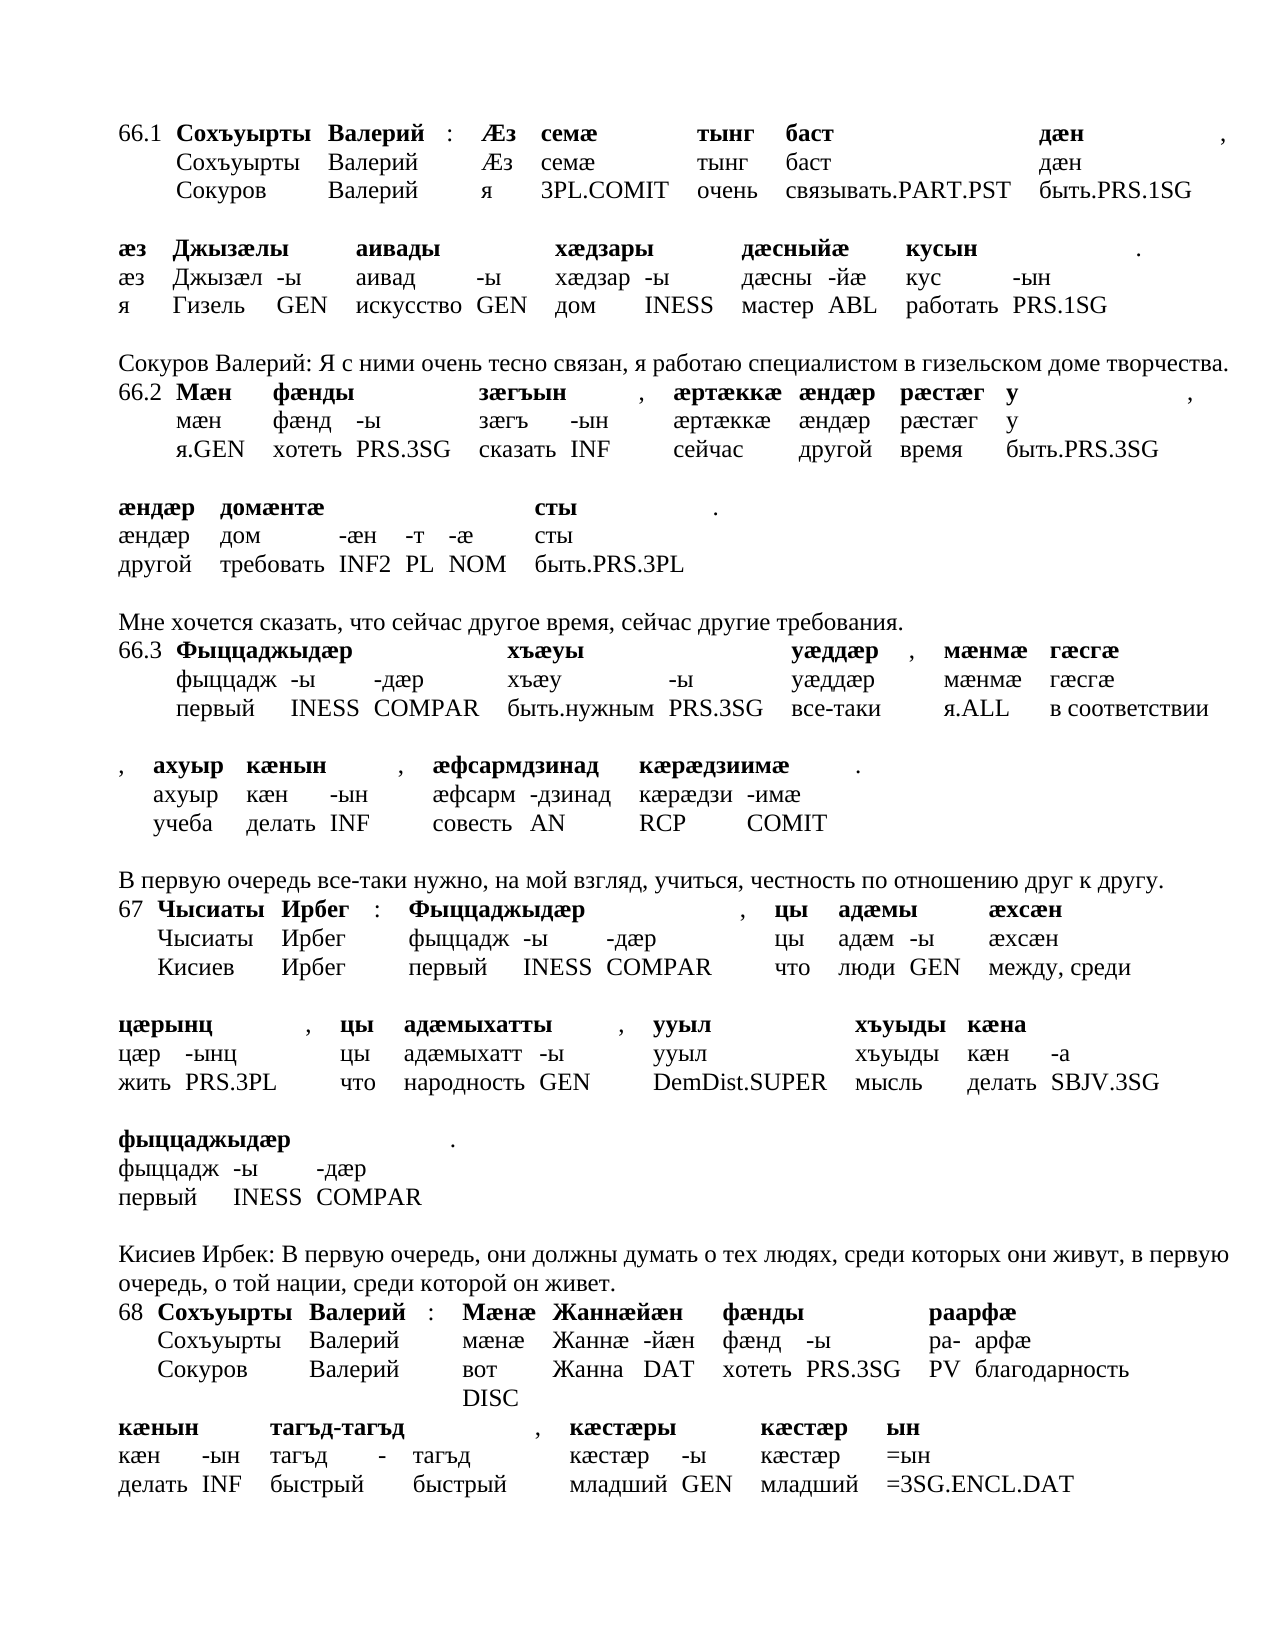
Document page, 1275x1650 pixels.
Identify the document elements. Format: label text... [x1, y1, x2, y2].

text Æз [481, 147, 513, 176]
text гæсгæ [1049, 664, 1209, 693]
text Мне хочется сказать, что сейчас другое время, сейчас другие требования. [118, 607, 1249, 636]
text младший [569, 1469, 668, 1498]
text ууыл [653, 1038, 827, 1067]
text дæсныйæ [741, 233, 892, 262]
text , [638, 377, 659, 406]
text PRS.3PL [185, 1067, 277, 1096]
text дæсны [741, 262, 814, 291]
text -йæ [828, 262, 878, 291]
text ууыл [653, 1009, 841, 1038]
text COMPAR [606, 952, 712, 981]
text рæстæг [900, 406, 978, 434]
text Сохъуырты [176, 118, 314, 147]
text уæддæр [791, 636, 895, 664]
text дом [220, 521, 325, 549]
text быть.PRS.3SG [1006, 434, 1159, 463]
text учеба [153, 808, 218, 837]
text сты [534, 521, 685, 549]
text -дæр [316, 1153, 422, 1182]
text время [900, 434, 978, 463]
text кæн [967, 1038, 1037, 1067]
text кусын [906, 233, 1122, 262]
text быстрый [413, 1469, 507, 1498]
text цы [340, 1038, 376, 1067]
text жить [118, 1067, 171, 1096]
text æндæр [798, 406, 872, 434]
text хъæу [507, 664, 654, 693]
text RCP [639, 808, 733, 837]
text -ы [644, 262, 714, 291]
text æхсæн [988, 923, 1131, 952]
text -т [405, 521, 434, 549]
text æндæр [118, 492, 206, 521]
text кус [906, 262, 999, 291]
text тагъд [270, 1441, 364, 1469]
text Жаннæйæн [552, 1297, 709, 1326]
text : [373, 894, 394, 923]
text NOM [448, 549, 507, 578]
text совесть [432, 808, 516, 837]
text -ы [356, 406, 451, 434]
text младший [760, 1469, 859, 1498]
text искусство [356, 291, 462, 319]
text PRS.3SG [356, 434, 451, 463]
text Сокуров [176, 176, 300, 204]
text Ирбег [281, 894, 360, 923]
text -а [1051, 1038, 1160, 1067]
text мæнмæ [943, 636, 1036, 664]
text 66.3 [118, 636, 162, 664]
text В первую очередь все-таки нужно, на мой взгляд, учиться, честность по отношению друг к другу. [118, 866, 1249, 894]
text æз [118, 233, 159, 262]
text : [446, 118, 467, 147]
text Джызæл [172, 262, 263, 291]
text люди [838, 952, 896, 981]
text PRS.3SG [668, 693, 763, 722]
text INESS [233, 1182, 302, 1211]
text баст [785, 147, 1011, 176]
text тынг [697, 147, 758, 176]
text -ы [476, 262, 527, 291]
text , [398, 751, 419, 779]
text Мæн [176, 377, 259, 406]
text мæн [176, 406, 245, 434]
text фæнды [273, 377, 465, 406]
text мæнæ [462, 1326, 524, 1354]
text кæстæр [760, 1441, 859, 1469]
text тынг [697, 118, 772, 147]
text -ы [681, 1441, 733, 1469]
text Ирбег [281, 952, 346, 981]
text -дæр [606, 923, 712, 952]
text PL [405, 549, 434, 578]
text кæстæр [760, 1412, 872, 1441]
text я.GEN [176, 434, 245, 463]
text , [1187, 377, 1208, 406]
text æртæккæ [673, 377, 785, 406]
text Жаннæ [552, 1326, 629, 1354]
text цæр [118, 1038, 171, 1067]
text быстрый [270, 1469, 364, 1498]
text дæн [1039, 118, 1206, 147]
text в соответствии [1049, 693, 1209, 722]
text PRS.1SG [1012, 291, 1108, 319]
text , [534, 1412, 556, 1441]
text фæнд [722, 1326, 792, 1354]
text фыццадж [408, 923, 509, 952]
text другой [118, 549, 192, 578]
text -ын [329, 779, 370, 808]
text -ы [806, 1326, 901, 1354]
text INF [570, 434, 611, 463]
text -дæр [374, 664, 479, 693]
text сказать [479, 434, 556, 463]
text все-таки [791, 693, 881, 722]
text -имæ [747, 779, 827, 808]
text хæдзары [555, 233, 728, 262]
text DAT [643, 1354, 695, 1383]
text INESS [523, 952, 592, 981]
text Фыццаджыдæр [408, 894, 726, 923]
text тагъд [413, 1441, 507, 1469]
text очень [697, 176, 758, 204]
text GEN [681, 1469, 733, 1498]
text рæстæг [900, 377, 992, 406]
text хотеть [722, 1354, 792, 1383]
text -ы [233, 1153, 302, 1182]
text PV [929, 1354, 961, 1383]
text аивад [356, 262, 462, 291]
text дом [555, 291, 631, 319]
text я [481, 176, 513, 204]
text делать [967, 1067, 1037, 1096]
text 66.2 [118, 377, 162, 406]
text GEN [476, 291, 527, 319]
text INESS [290, 693, 360, 722]
text цы [340, 1009, 390, 1038]
text семæ [541, 118, 683, 147]
text фæнды [722, 1297, 915, 1326]
text æртæккæ [673, 406, 771, 434]
text INF2 [338, 549, 391, 578]
text ахуыр [153, 751, 232, 779]
text - [378, 1441, 399, 1469]
text семæ [541, 147, 669, 176]
text кæнын [118, 1412, 256, 1441]
text хæдзар [555, 262, 631, 291]
text сты [534, 492, 699, 521]
text ра- [929, 1326, 961, 1354]
text COMIT [747, 808, 827, 837]
text благодарность [974, 1354, 1129, 1383]
text гæсгæ [1049, 636, 1223, 664]
text Валерий [309, 1326, 399, 1354]
text тагъд-тагъд [270, 1412, 521, 1441]
text -ын [570, 406, 611, 434]
text Валерий [309, 1297, 413, 1326]
text GEN [539, 1067, 591, 1096]
text , [739, 894, 761, 923]
text SBJV.3SG [1051, 1067, 1160, 1096]
text -дзинад [529, 779, 611, 808]
text -ы [539, 1038, 591, 1067]
text Валерий [328, 147, 418, 176]
text -ын [1012, 262, 1108, 291]
text , [909, 636, 930, 664]
text æхсæн [988, 894, 1145, 923]
text у [1006, 406, 1159, 434]
text COMPAR [374, 693, 479, 722]
text первый [118, 1182, 219, 1211]
text кæстæр [569, 1441, 668, 1469]
text ахуыр [153, 779, 218, 808]
text GEN [909, 952, 961, 981]
text -ы [276, 262, 328, 291]
text цæрынц [118, 1009, 291, 1038]
text связывать.PART.PST [785, 176, 1011, 204]
text делать [246, 808, 316, 837]
text -ы [909, 923, 961, 952]
text INF [329, 808, 370, 837]
text INF [202, 1469, 242, 1498]
text кæстæры [569, 1412, 747, 1441]
text -æн [338, 521, 391, 549]
text зæгъын [479, 377, 624, 406]
text ын [886, 1412, 1088, 1441]
text первый [176, 693, 277, 722]
text хотеть [273, 434, 342, 463]
text кæнын [246, 751, 384, 779]
text æндæр [118, 521, 192, 549]
text раарфæ [929, 1297, 1143, 1326]
text быть.PRS.3PL [534, 549, 685, 578]
text , [305, 1009, 326, 1038]
text цы [774, 894, 824, 923]
text Сохъуырты [176, 147, 300, 176]
text баст [785, 118, 1025, 147]
text мæнмæ [943, 664, 1022, 693]
text кæна [967, 1009, 1173, 1038]
text кæрæдзи [639, 779, 733, 808]
text . [1135, 233, 1156, 262]
text Мæнæ [462, 1297, 538, 1326]
text адæм [838, 923, 896, 952]
text аивады [356, 233, 541, 262]
text -йæн [643, 1326, 695, 1354]
text =3SG.ENCL.DAT [886, 1469, 1074, 1498]
text -ы [290, 664, 360, 693]
text мысль [855, 1067, 939, 1096]
text . [449, 1124, 471, 1153]
text у [1006, 377, 1173, 406]
text фыццадж [176, 664, 277, 693]
text между, среди [988, 952, 1131, 981]
text уæддæр [791, 664, 881, 693]
text кæрæдзиимæ [639, 751, 841, 779]
text æз [118, 262, 145, 291]
text фæнд [273, 406, 342, 434]
text 67 [118, 894, 143, 923]
text DISC [462, 1383, 538, 1412]
text я.ALL [943, 693, 1022, 722]
text , [618, 1009, 639, 1038]
text , [1220, 118, 1241, 147]
text кæн [118, 1441, 188, 1469]
text я [118, 291, 145, 319]
text ABL [828, 291, 878, 319]
text Сохъуырты [157, 1326, 281, 1354]
text Сохъуырты [157, 1297, 295, 1326]
text COMPAR [316, 1182, 422, 1211]
text -ы [523, 923, 592, 952]
text народность [404, 1067, 525, 1096]
text Чысиаты [157, 894, 267, 923]
text Æз [481, 118, 527, 147]
text цы [774, 923, 811, 952]
text 68 [118, 1297, 143, 1326]
text Кисиев [157, 952, 253, 981]
text -æ [448, 521, 507, 549]
text фыццадж [118, 1153, 219, 1182]
text æфсармдзинад [432, 751, 625, 779]
text быть.PRS.1SG [1039, 176, 1192, 204]
text Валерий [328, 118, 432, 147]
text PRS.3SG [806, 1354, 901, 1383]
text первый [408, 952, 509, 981]
text фыццаджыдæр [118, 1124, 436, 1153]
text GEN [276, 291, 328, 319]
text хъæуы [507, 636, 777, 664]
text работать [906, 291, 999, 319]
text -ынц [185, 1038, 277, 1067]
text AN [529, 808, 611, 837]
text арфæ [974, 1326, 1129, 1354]
text адæмыхатт [404, 1038, 525, 1067]
text : [427, 1297, 448, 1326]
text . [855, 751, 876, 779]
text Джызæлы [172, 233, 342, 262]
text Кисиев Ирбек: В первую очередь, они должны думать о тех людях, среди которых они живут, в первую очередь, о той нации, среди которой он живет. [118, 1239, 1249, 1297]
text Жанна [552, 1354, 629, 1383]
text Валерий [309, 1354, 399, 1383]
text зæгъ [479, 406, 556, 434]
text 3PL.COMIT [541, 176, 669, 204]
text адæмыхатты [404, 1009, 604, 1038]
text вот [462, 1354, 524, 1383]
text быть.нужным [507, 693, 654, 722]
text дæн [1039, 147, 1192, 176]
text домæнтæ [220, 492, 521, 521]
text другой [798, 434, 872, 463]
text , [118, 751, 139, 779]
text Сокуров Валерий: Я с ними очень тесно связан, я работаю специалистом в гизельском доме творчества. [118, 348, 1249, 377]
text Сокуров [157, 1354, 281, 1383]
text . [712, 492, 733, 521]
text делать [118, 1469, 188, 1498]
text хъуыды [855, 1009, 953, 1038]
text Гизель [172, 291, 263, 319]
text мастер [741, 291, 814, 319]
text -ын [202, 1441, 242, 1469]
text =ын [886, 1441, 1074, 1469]
text сейчас [673, 434, 771, 463]
text Чысиаты [157, 923, 253, 952]
text DemDist.SUPER [653, 1067, 827, 1096]
text 66.1 [118, 118, 162, 147]
text Фыццаджыдæр [176, 636, 493, 664]
text что [774, 952, 811, 981]
text -ы [668, 664, 763, 693]
text кæн [246, 779, 316, 808]
text Валерий [328, 176, 418, 204]
text æфсарм [432, 779, 516, 808]
text адæмы [838, 894, 974, 923]
text æндæр [798, 377, 886, 406]
text INESS [644, 291, 714, 319]
text что [340, 1067, 376, 1096]
text Ирбег [281, 923, 346, 952]
text требовать [220, 549, 325, 578]
text хъуыды [855, 1038, 939, 1067]
